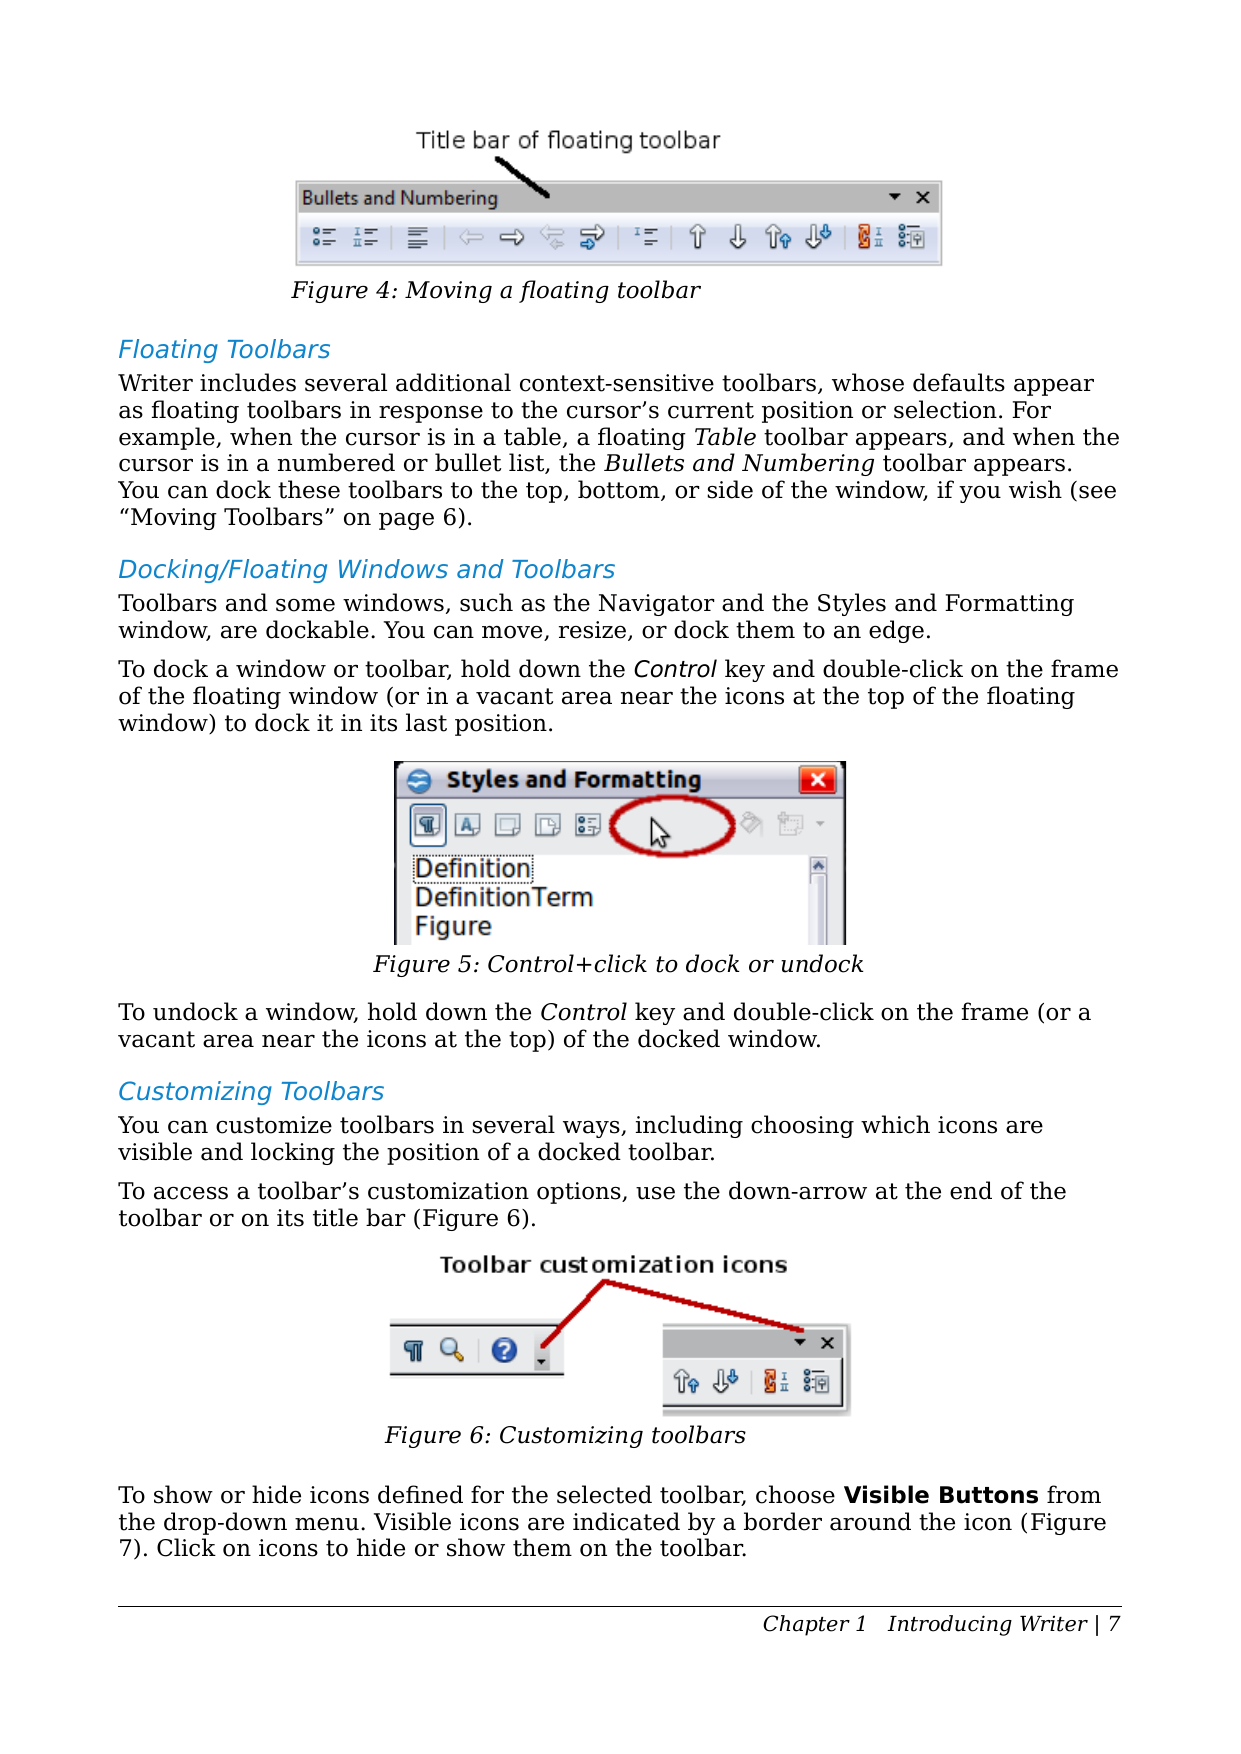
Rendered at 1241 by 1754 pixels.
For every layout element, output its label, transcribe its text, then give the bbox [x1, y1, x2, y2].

text Figure 4: Moving a floating toolbar [291, 277, 949, 304]
text To undock a window, hold down the Control key and double-click on the frame (or a vacant area near the icons at the top) of the docked window. [118, 999, 1122, 1052]
subtitle Customizing Toolbars [118, 1077, 1122, 1106]
text To dock a window or toolbar, hold down the Control key and double-click on the frame of the floating window (or in a vacant area near the icons at the top of the floating window) to dock it in its last position. [118, 656, 1122, 736]
subtitle Docking/Floating Windows and Toolbars [118, 555, 1122, 584]
text Figure 6: Customizing toolbars [385, 1423, 856, 1449]
picture [384, 1244, 856, 1423]
text You can customize toolbars in several ways, including choosing which icons are visible and locking the position of a docked toolbar. [118, 1112, 1122, 1166]
text Figure 5: Control+click to dock or undock [354, 951, 886, 978]
text Toolbars and some windows, such as the Navigator and the Styles and Formatting window, are dockable. You can move, resize, or dock them to an edge. [118, 591, 1122, 644]
text Writer includes several additional context-sensitive toolbars, whose defaults appear as floating toolbars in response to the cursor’s current position or selection. For example, when the cursor is in a table, a floating Table toolbar appears, and when the cursor is in a numbered or bullet list, the Bullets and Numbering toolbar appears. You can dock these toolbars to the top, bottom, or side of the window, if you wish (see “Moving Toolbars” on page 6). [118, 371, 1122, 531]
text To show or hide icons defined for the selected toolbar, choose Visible Buttons from the drop-down menu. Visible icons are indicated by a border around the icon (Figure 7). Click on icons to hide or show them on the toolbar. [118, 1482, 1122, 1562]
picture [394, 761, 847, 945]
picture [291, 118, 949, 271]
text To access a toolbar’s customization options, use the down-arrow at the end of the toolbar or on its title bar (Figure 6). [118, 1178, 1122, 1232]
subtitle Floating Toolbars [118, 335, 1122, 364]
